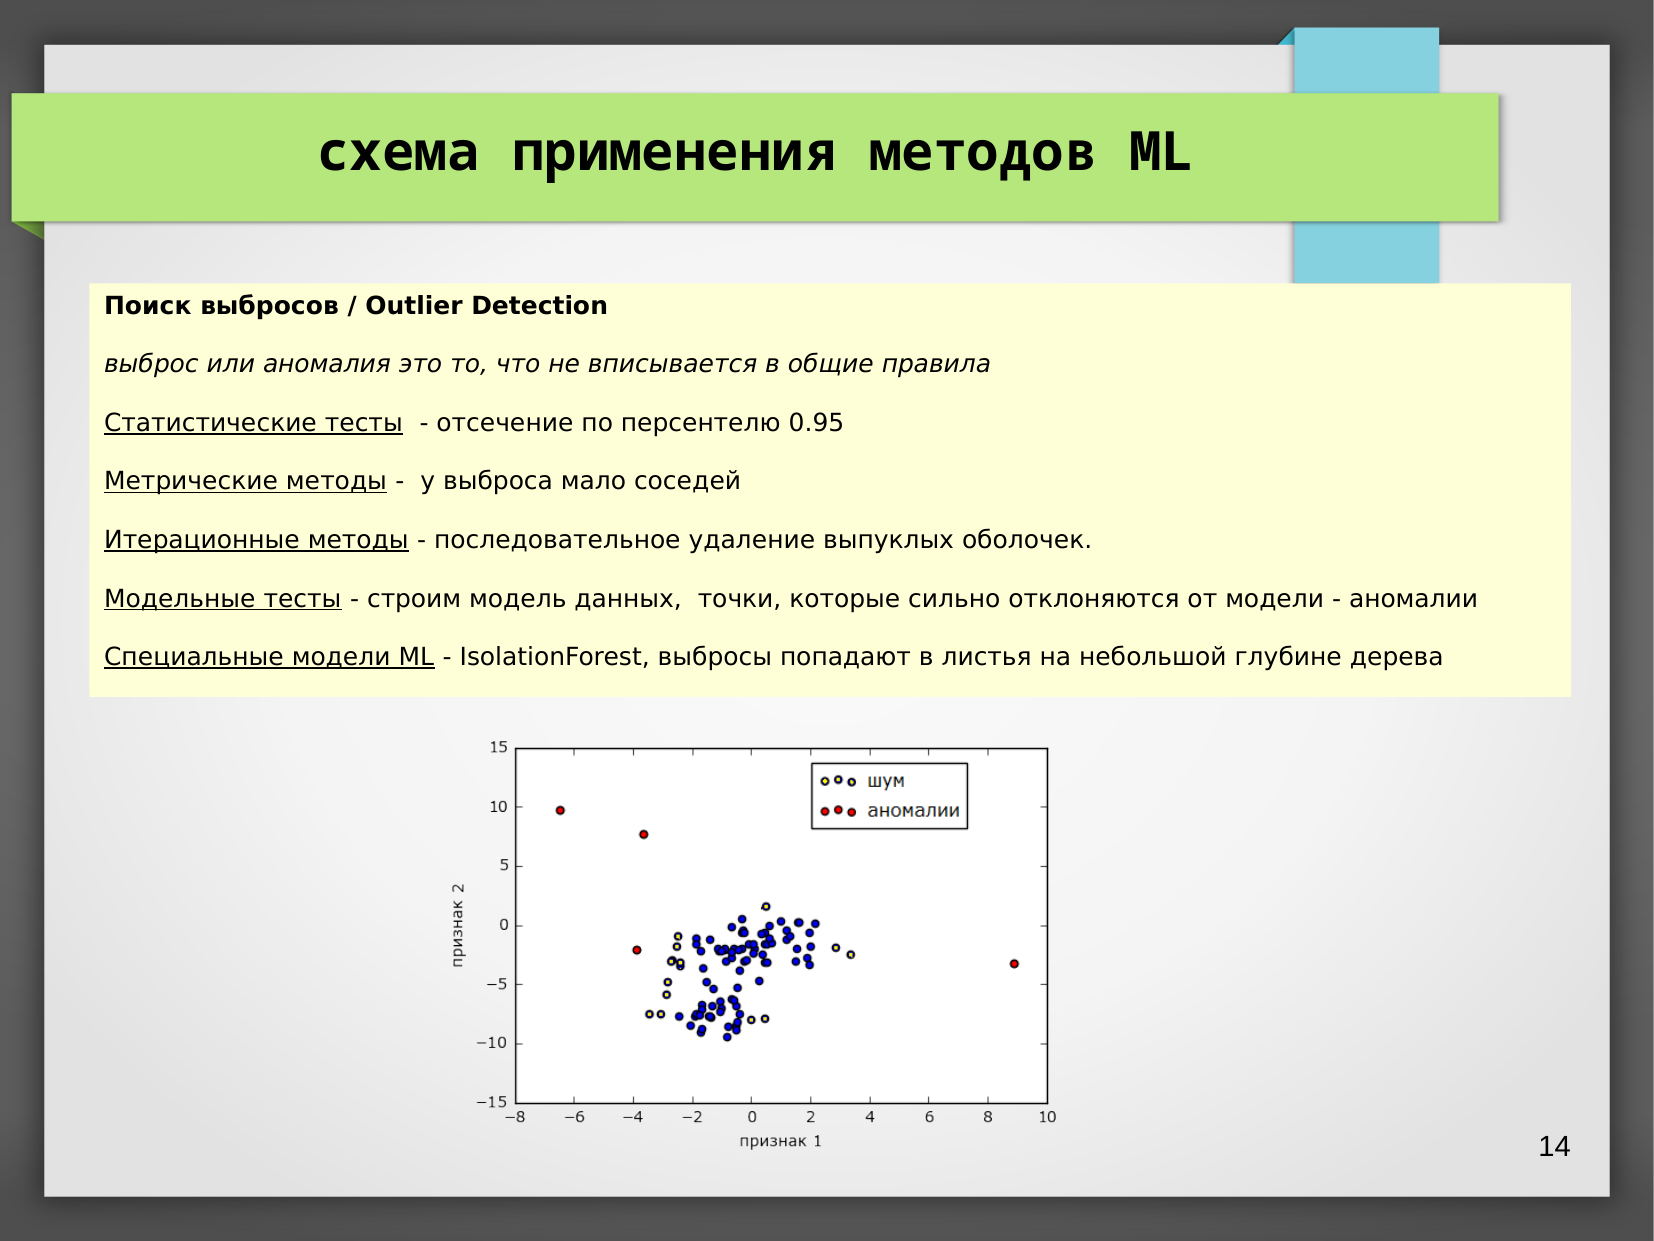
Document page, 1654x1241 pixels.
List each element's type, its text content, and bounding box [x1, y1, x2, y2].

text_box Поиск выбросов / Outlier Detection выброс или аномалия это то, что не вписывается в общие правила Статистические тесты - отсечение по персентелю 0.95 Метрические методы - у выброса мало соседей Итерационные методы - последовательное удаление выпуклых оболочек. Модельные тесты - строим модель данных, точки, которые сильно отклоняются от модели - аномалии Специальные модели ML - IsolationForest, выбросы попадают в листья на небольшой глубине дерева [89, 283, 1571, 697]
title схема применения методов ML [47, 109, 1465, 189]
picture [0, 0, 1654, 1241]
